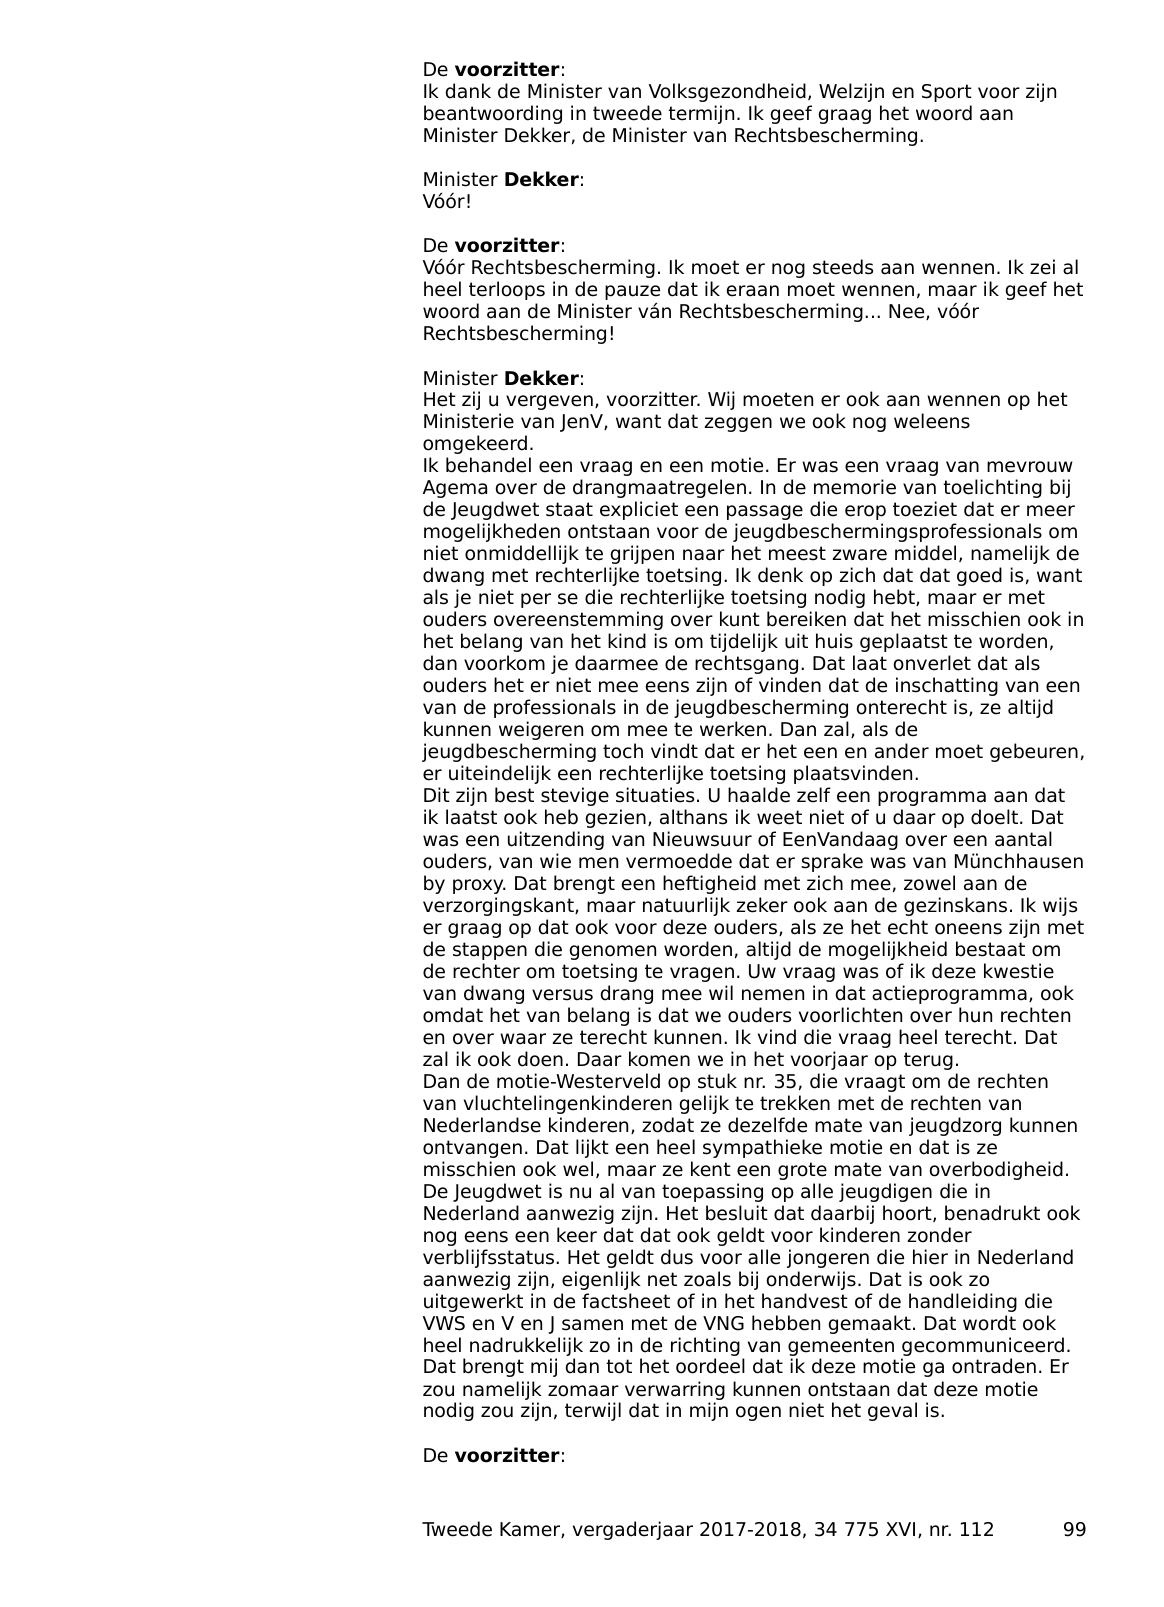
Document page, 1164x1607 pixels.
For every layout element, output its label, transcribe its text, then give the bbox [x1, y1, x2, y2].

text Het zij u vergeven, voorzitter. Wij moeten er ook aan wennen op het Ministerie van JenV, want dat zeggen we ook nog weleens omgekeerd. [422, 389, 1087, 455]
text Ik dank de Minister van Volksgezondheid, Welzijn en Sport voor zijn beantwoording in tweede termijn. Ik geef graag het woord aan Minister Dekker, de Minister van Rechtsbescherming. [422, 81, 1087, 147]
text Dit zijn best stevige situaties. U haalde zelf een programma aan dat ik laatst ook heb gezien, althans ik weet niet of u daar op doelt. Dat was een uitzending van Nieuwsuur of EenVandaag over een aantal ouders, van wie men vermoedde dat er sprake was van Münchhausen by proxy. Dat brengt een heftigheid met zich mee, zowel aan de verzorgingskant, maar natuurlijk zeker ook aan de gezinskans. Ik wijs er graag op dat ook voor deze ouders, als ze het echt oneens zijn met de stappen die genomen worden, altijd de mogelijkheid bestaat om de rechter om toetsing te vragen. Uw vraag was of ik deze kwestie van dwang versus drang mee wil nemen in dat actieprogramma, ook omdat het van belang is dat we ouders voorlichten over hun rechten en over waar ze terecht kunnen. Ik vind die vraag heel terecht. Dat zal ik ook doen. Daar komen we in het voorjaar op terug. [422, 785, 1087, 1071]
text Minister Dekker: [422, 169, 1087, 191]
text De voorzitter: [422, 1444, 1087, 1467]
text Ik behandel een vraag en een motie. Er was een vraag van mevrouw Agema over de drangmaatregelen. In de memorie van toelichting bij de Jeugdwet staat expliciet een passage die erop toeziet dat er meer mogelijkheden ontstaan voor de jeugdbeschermingsprofessionals om niet onmiddellijk te grijpen naar het meest zware middel, namelijk de dwang met rechterlijke toetsing. Ik denk op zich dat dat goed is, want als je niet per se die rechterlijke toetsing nodig hebt, maar er met ouders overeenstemming over kunt bereiken dat het misschien ook in het belang van het kind is om tijdelijk uit huis geplaatst te worden, dan voorkom je daarmee de rechtsgang. Dat laat onverlet dat als ouders het er niet mee eens zijn of vinden dat de inschatting van een van de professionals in de jeugdbescherming onterecht is, ze altijd kunnen weigeren om mee te werken. Dan zal, als de jeugdbescherming toch vindt dat er het een en ander moet gebeuren, er uiteindelijk een rechterlijke toetsing plaatsvinden. [422, 455, 1087, 785]
text De voorzitter: [422, 235, 1087, 257]
text De voorzitter: [422, 59, 1087, 81]
text Dan de motie-Westerveld op stuk nr. 35, die vraagt om de rechten van vluchtelingenkinderen gelijk te trekken met de rechten van Nederlandse kinderen, zodat ze dezelfde mate van jeugdzorg kunnen ontvangen. Dat lijkt een heel sympathieke motie en dat is ze misschien ook wel, maar ze kent een grote mate van overbodigheid. De Jeugdwet is nu al van toepassing op alle jeugdigen die in Nederland aanwezig zijn. Het besluit dat daarbij hoort, benadrukt ook nog eens een keer dat dat ook geldt voor kinderen zonder verblijfsstatus. Het geldt dus voor alle jongeren die hier in Nederland aanwezig zijn, eigenlijk net zoals bij onderwijs. Dat is ook zo uitgewerkt in de factsheet of in het handvest of de handleiding die VWS en V en J samen met de VNG hebben gemaakt. Dat wordt ook heel nadrukkelijk zo in de richting van gemeenten gecommuniceerd. Dat brengt mij dan tot het oordeel dat ik deze motie ga ontraden. Er zou namelijk zomaar verwarring kunnen ontstaan dat deze motie nodig zou zijn, terwijl dat in mijn ogen niet het geval is. [422, 1071, 1087, 1422]
text Minister Dekker: [422, 367, 1087, 389]
text Vóór! [422, 191, 1087, 213]
text Vóór Rechtsbescherming. Ik moet er nog steeds aan wennen. Ik zei al heel terloops in de pauze dat ik eraan moet wennen, maar ik geef het woord aan de Minister ván Rechtsbescherming... Nee, vóór Rechtsbescherming! [422, 257, 1087, 345]
